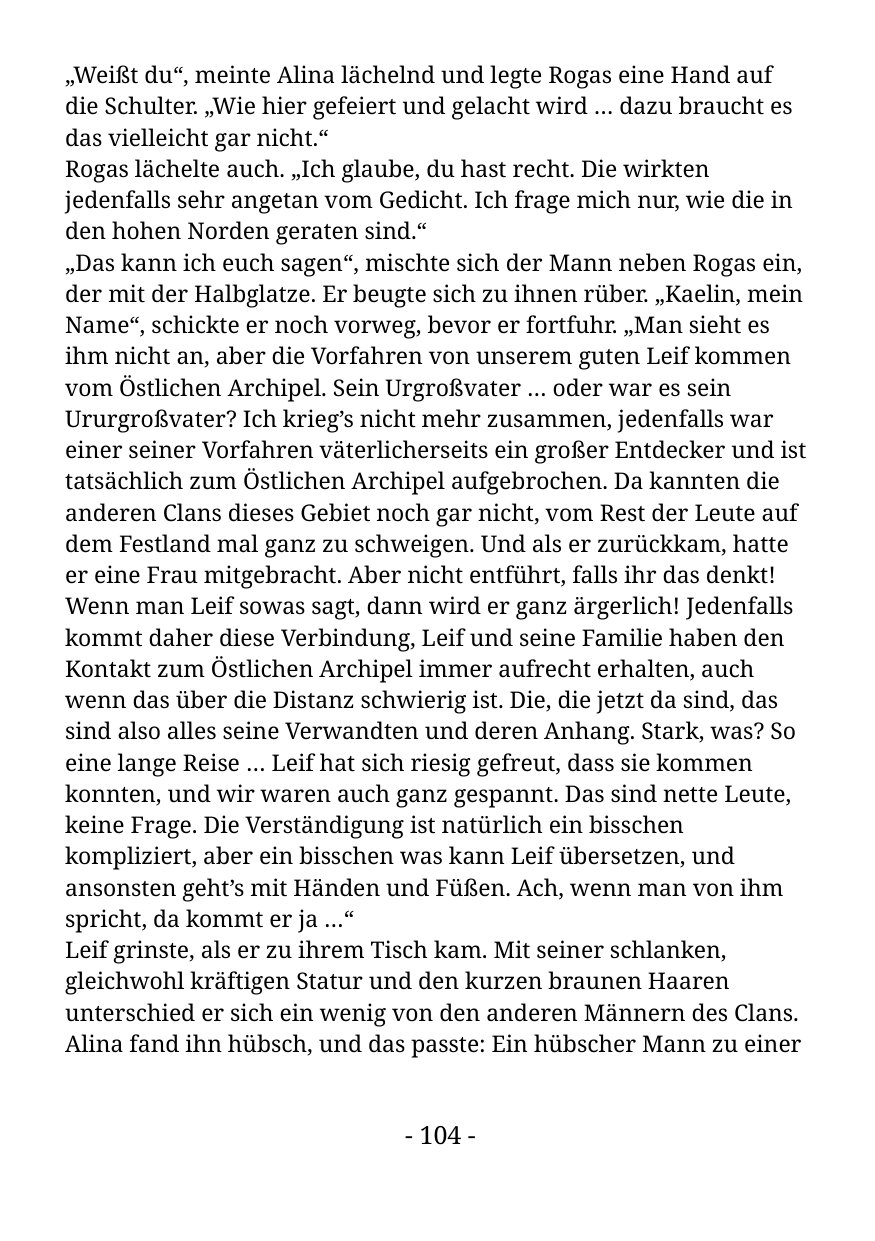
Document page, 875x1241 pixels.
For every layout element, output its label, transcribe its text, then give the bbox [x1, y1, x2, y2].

text Rogas lächelte auch. „Ich glaube, du hast recht. Die wirkten jedenfalls sehr angetan vom Gedicht. Ich frage mich nur, wie die in den hohen Norden geraten sind.“ [65, 153, 809, 247]
text „Das kann ich euch sagen“, mischte sich der Mann neben Rogas ein, der mit der Halbglatze. Er beugte sich zu ihnen rüber. „Kaelin, mein Name“, schickte er noch vorweg, bevor er fortfuhr. „Man sieht es ihm nicht an, aber die Vorfahren von unserem guten Leif kommen vom Östlichen Archipel. Sein Urgroßvater … oder war es sein Ururgroßvater? Ich krieg’s nicht mehr zusammen, jedenfalls war einer seiner Vorfahren väterlicherseits ein großer Entdecker und ist tatsächlich zum Östlichen Archipel aufgebrochen. Da kannten die anderen Clans dieses Gebiet noch gar nicht, vom Rest der Leute auf dem Festland mal ganz zu schweigen. Und als er zurückkam, hatte er eine Frau mitgebracht. Aber nicht entführt, falls ihr das denkt! Wenn man Leif sowas sagt, dann wird er ganz ärgerlich! Jedenfalls kommt daher diese Verbindung, Leif und seine Familie haben den Kontakt zum Östlichen Archipel immer aufrecht erhalten, auch wenn das über die Distanz schwierig ist. Die, die jetzt da sind, das sind also alles seine Verwandten und deren Anhang. Stark, was? So eine lange Reise … Leif hat sich riesig gefreut, dass sie kommen konnten, und wir waren auch ganz gespannt. Das sind nette Leute, keine Frage. Die Verständigung ist natürlich ein bisschen kompliziert, aber ein bisschen was kann Leif übersetzen, und ansonsten geht’s mit Händen und Füßen. Ach, wenn man von ihm spricht, da kommt er ja …“ [65, 247, 809, 934]
text „Weißt du“, meinte Alina lächelnd und legte Rogas eine Hand auf die Schulter. „Wie hier gefeiert und gelacht wird … dazu braucht es das vielleicht gar nicht.“ [65, 59, 809, 153]
text Leif grinste, als er zu ihrem Tisch kam. Mit seiner schlanken, gleichwohl kräftigen Statur und den kurzen braunen Haaren unterschied er sich ein wenig von den anderen Männern des Clans. Alina fand ihn hübsch, und das passte: Ein hübscher Mann zu einer [65, 934, 809, 1059]
